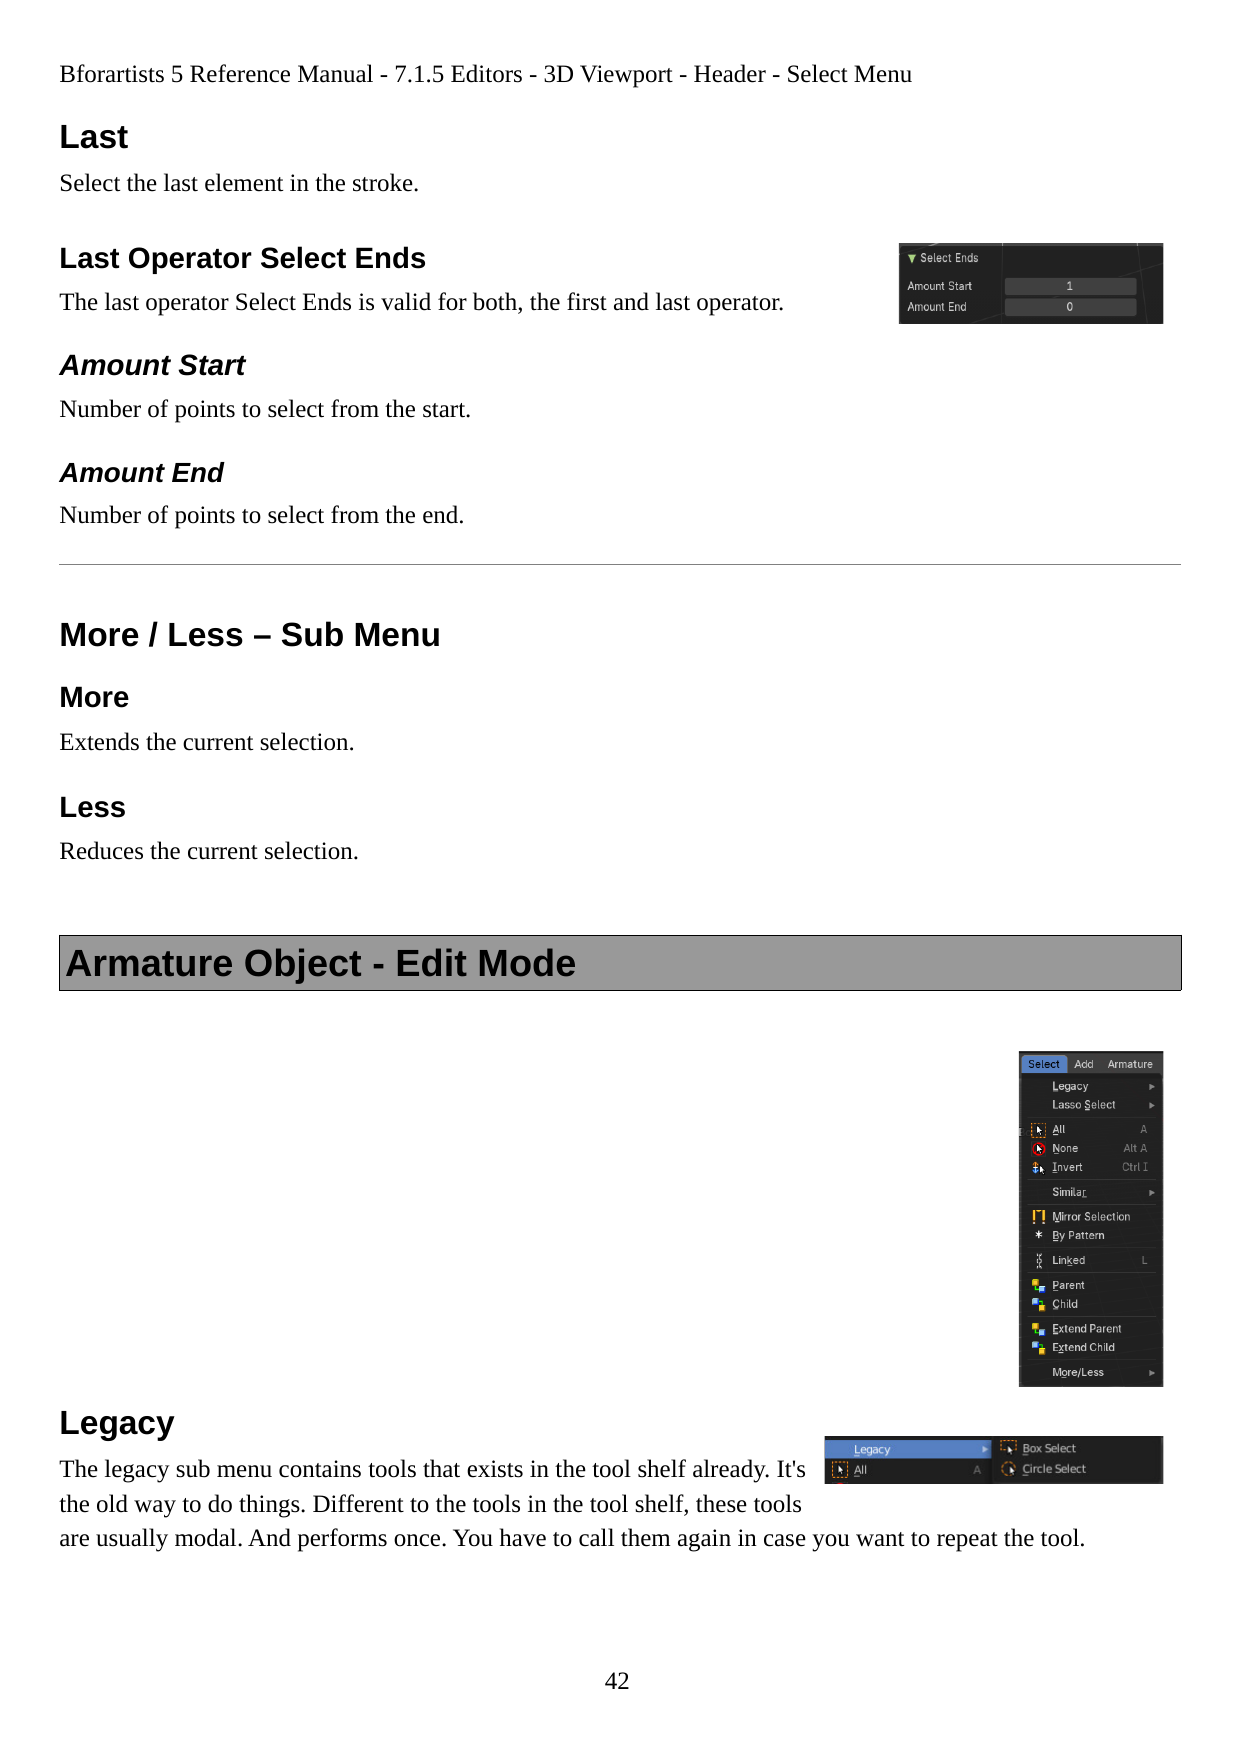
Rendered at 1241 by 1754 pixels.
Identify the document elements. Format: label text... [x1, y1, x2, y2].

subtitle Legacy [59, 1403, 1181, 1442]
text The last operator Select Ends is valid for both, the first and last operator. [59, 287, 898, 316]
subtitle More [59, 680, 1181, 714]
text Number of points to select from the end. [59, 501, 1181, 529]
text Reduces the current selection. [59, 836, 1181, 865]
subtitle More / Less – Sub Menu [59, 614, 1181, 653]
subtitle Amount Start [59, 348, 1181, 382]
subtitle Last [59, 117, 1181, 156]
text Number of points to select from the start. [59, 394, 1181, 423]
subtitle Amount End [59, 456, 1181, 488]
text Select the last element in the stroke. [59, 168, 1181, 197]
table_header Armature Object - Edit Mode [60, 936, 1181, 990]
subtitle Less [59, 790, 1181, 824]
text The legacy sub menu contains tools that exists in the tool shelf already. It's the old way to do things. Different to the tools in the tool shelf, these tools are usually modal. And performs once. You have to call them again in case you want to repeat the tool. [59, 1454, 1181, 1552]
text Extends the current selection. [59, 727, 1181, 755]
subtitle Last Operator Select Ends [59, 241, 1181, 274]
picture [898, 243, 1164, 324]
picture [1018, 1051, 1164, 1387]
picture [824, 1436, 1164, 1484]
